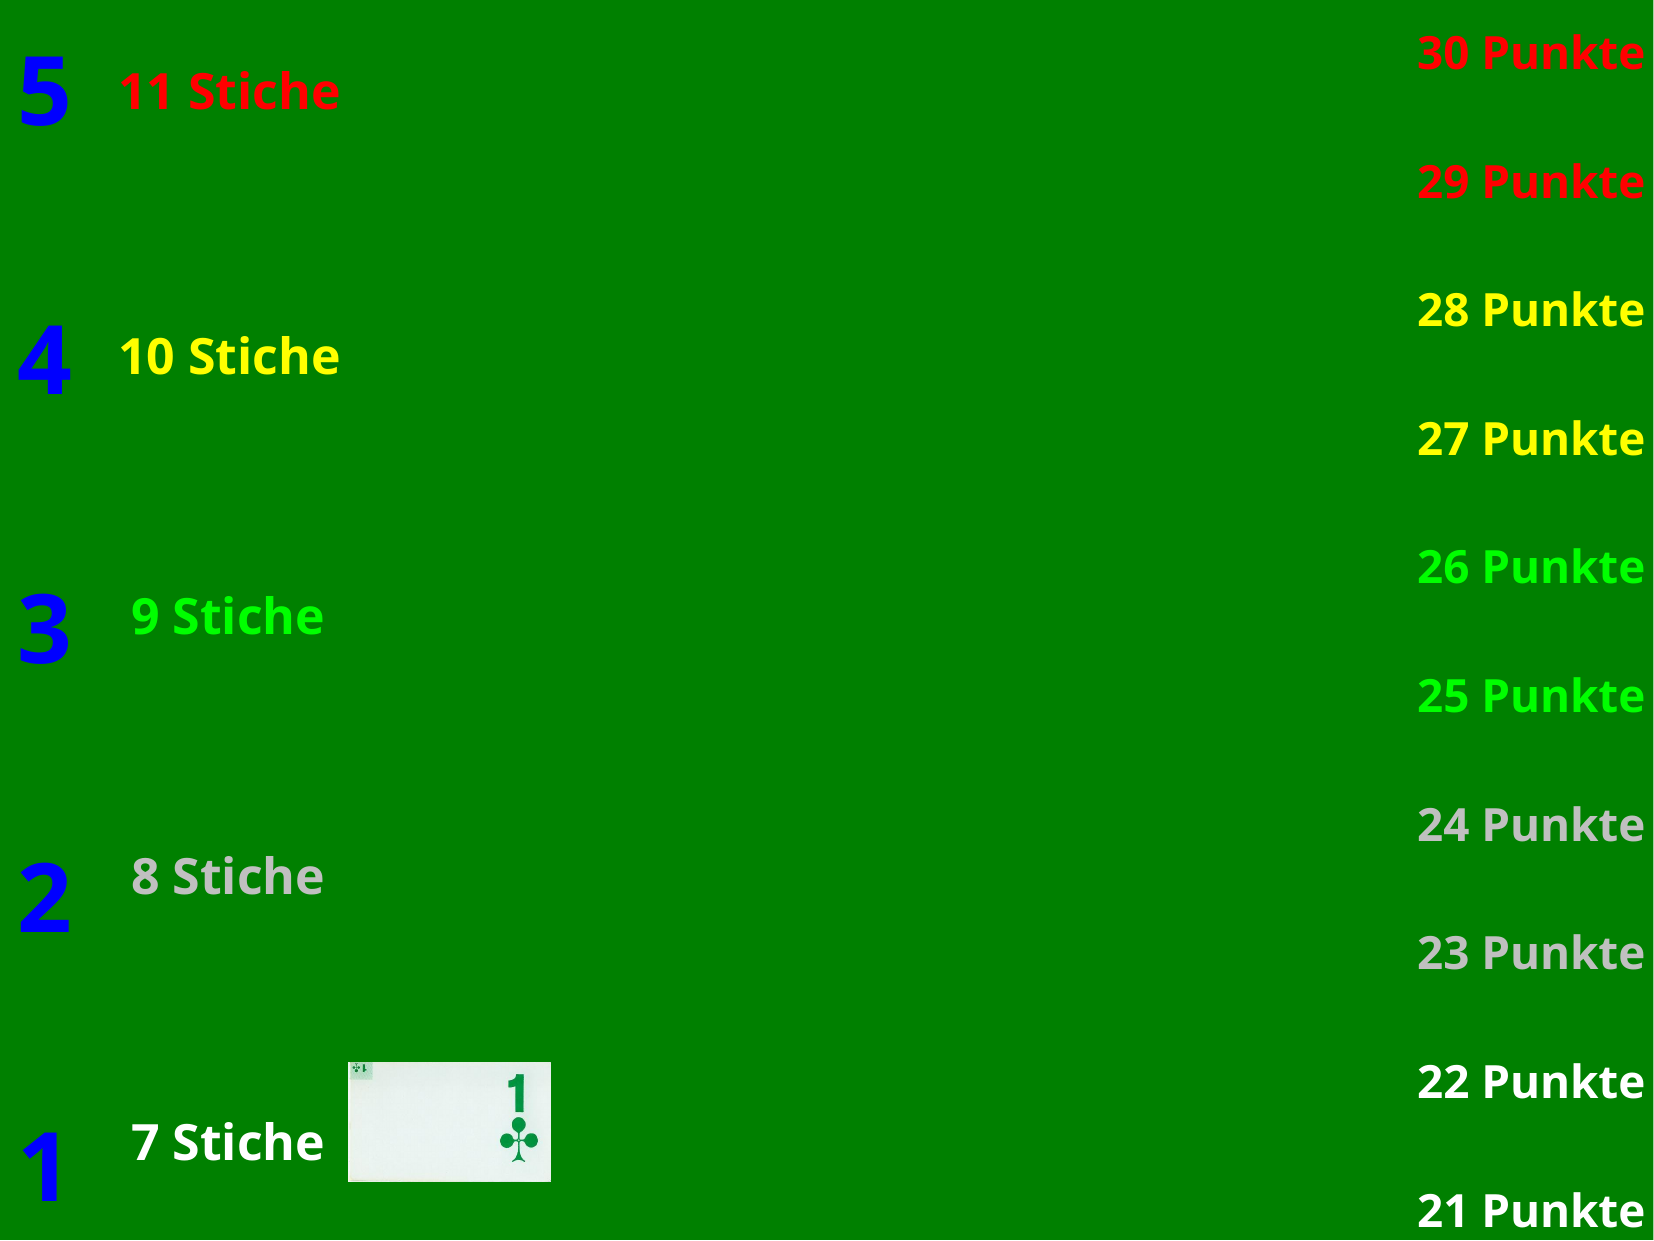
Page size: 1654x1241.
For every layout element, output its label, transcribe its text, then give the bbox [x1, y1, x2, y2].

text_box 5 4 3 2 1 [17, 29, 137, 1221]
picture [348, 1062, 551, 1182]
text_box 8 Stiche [118, 844, 385, 905]
text_box 11 Stiche [118, 59, 385, 120]
text_box 7 Stiche [118, 1110, 348, 1171]
text_box 9 Stiche [118, 584, 385, 645]
text_box 10 Stiche [118, 324, 385, 385]
text_box 30 Punkte 29 Punkte 28 Punkte 27 Punkte 26 Punkte 25 Punkte 24 Punkte 23 Punkte 22 Punkte 21 Punkte [1417, 23, 1654, 1237]
